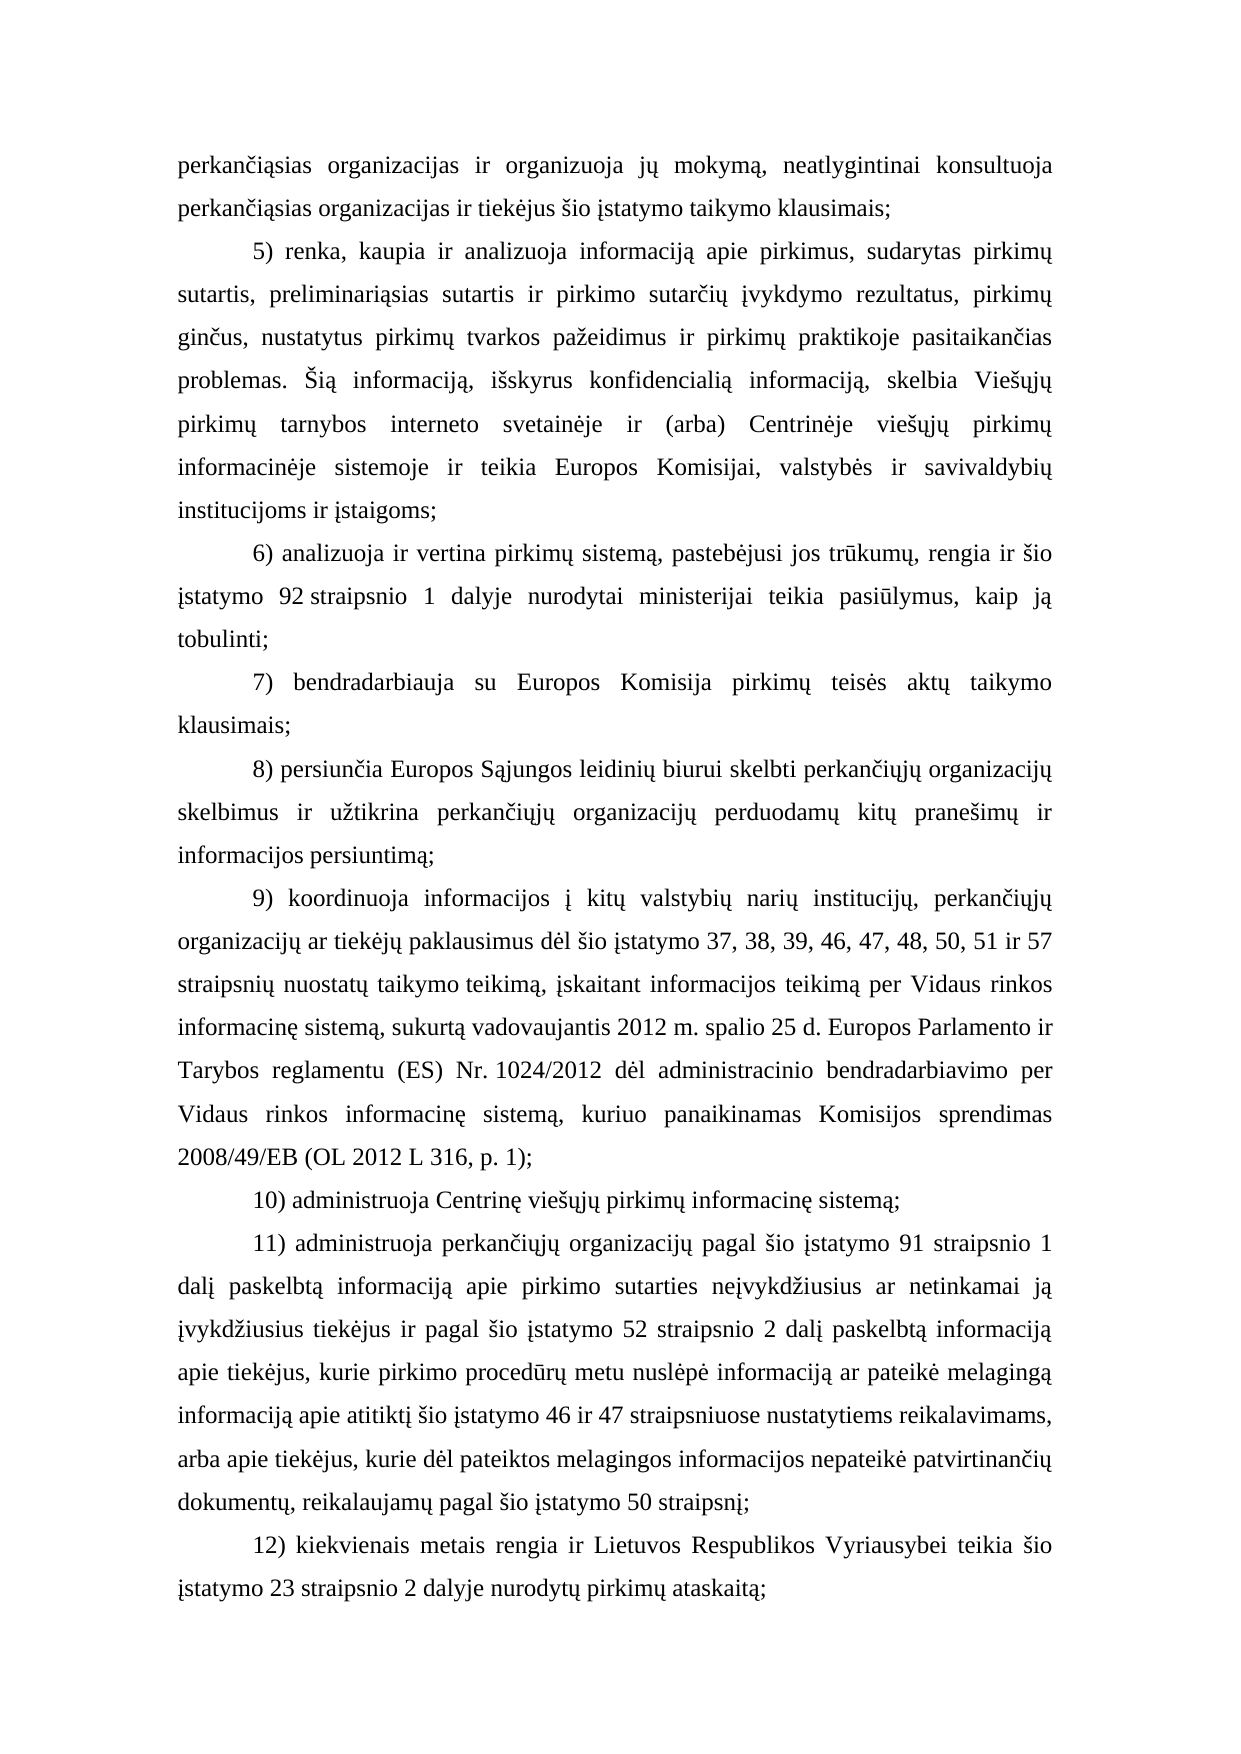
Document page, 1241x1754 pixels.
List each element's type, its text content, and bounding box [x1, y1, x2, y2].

text 9) koordinuoja informacijos į kitų valstybių narių institucijų, perkančiųjų organizacijų ar tiekėjų paklausimus dėl šio įstatymo 37, 38, 39, 46, 47, 48, 50, 51 ir 57 straipsnių nuostatų taikymo teikimą, įskaitant informacijos teikimą per Vidaus rinkos informacinę sistemą, sukurtą vadovaujantis 2012 m. spalio 25 d. Europos Parlamento ir Tarybos reglamentu (ES) Nr. 1024/2012 dėl administracinio bendradarbiavimo per Vidaus rinkos informacinę sistemą, kuriuo panaikinamas Komisijos sprendimas 2008/49/EB (OL 2012 L 316, p. 1); [177, 883, 1053, 1171]
text 8) persiunčia Europos Sąjungos leidinių biurui skelbti perkančiųjų organizacijų skelbimus ir užtikrina perkančiųjų organizacijų perduodamų kitų pranešimų ir informacijos persiuntimą; [177, 754, 1053, 869]
text 12) kiekvienais metais rengia ir Lietuvos Respublikos Vyriausybei teikia šio įstatymo 23 straipsnio 2 dalyje nurodytų pirkimų ataskaitą; [177, 1530, 1053, 1602]
text 5) renka, kaupia ir analizuoja informaciją apie pirkimus, sudarytas pirkimų sutartis, preliminariąsias sutartis ir pirkimo sutarčių įvykdymo rezultatus, pirkimų ginčus, nustatytus pirkimų tvarkos pažeidimus ir pirkimų praktikoje pasitaikančias problemas. Šią informaciją, išskyrus konfidencialią informaciją, skelbia Viešųjų pirkimų tarnybos interneto svetainėje ir (arba) Centrinėje viešųjų pirkimų informacinėje sistemoje ir teikia Europos Komisijai, valstybės ir savivaldybių institucijoms ir įstaigoms; [177, 236, 1053, 524]
text 10) administruoja Centrinę viešųjų pirkimų informacinę sistemą; [177, 1185, 1053, 1214]
text perkančiąsias organizacijas ir organizuoja jų mokymą, neatlygintinai konsultuoja perkančiąsias organizacijas ir tiekėjus šio įstatymo taikymo klausimais; [177, 150, 1053, 222]
text 11) administruoja perkančiųjų organizacijų pagal šio įstatymo 91 straipsnio 1 dalį paskelbtą informaciją apie pirkimo sutarties neįvykdžiusius ar netinkamai ją įvykdžiusius tiekėjus ir pagal šio įstatymo 52 straipsnio 2 dalį paskelbtą informaciją apie tiekėjus, kurie pirkimo procedūrų metu nuslėpė informaciją ar pateikė melagingą informaciją apie atitiktį šio įstatymo 46 ir 47 straipsniuose nustatytiems reikalavimams, arba apie tiekėjus, kurie dėl pateiktos melagingos informacijos nepateikė patvirtinančių dokumentų, reikalaujamų pagal šio įstatymo 50 straipsnį; [177, 1228, 1053, 1516]
text 6) analizuoja ir vertina pirkimų sistemą, pastebėjusi jos trūkumų, rengia ir šio įstatymo 92 straipsnio 1 dalyje nurodytai ministerijai teikia pasiūlymus, kaip ją tobulinti; [177, 538, 1053, 653]
text 7) bendradarbiauja su Europos Komisija pirkimų teisės aktų taikymo klausimais; [177, 667, 1053, 739]
